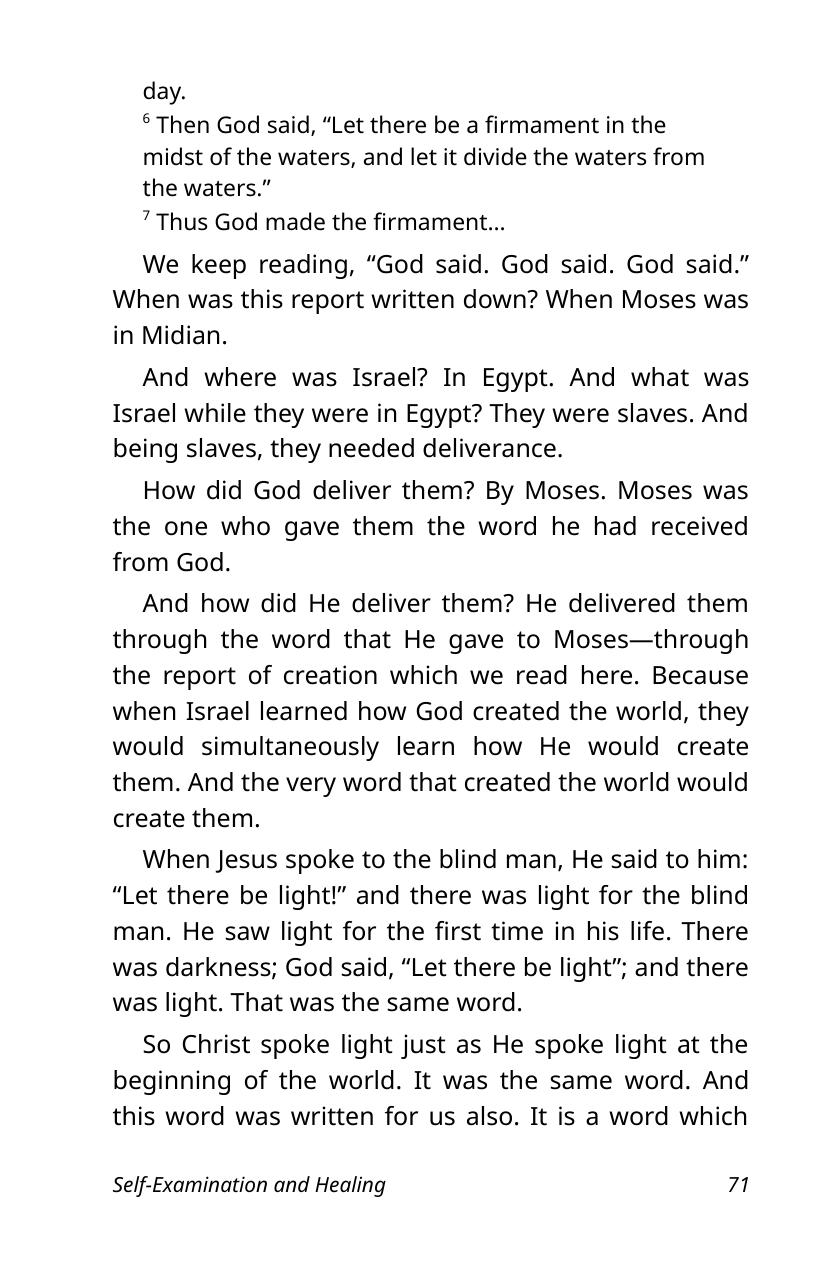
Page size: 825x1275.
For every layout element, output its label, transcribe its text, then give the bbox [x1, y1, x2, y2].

text 7 Thus God made the firmament… [142, 206, 720, 237]
text So Christ spoke light just as He spoke light at the beginning of the world. It was the same word. And this word was written for us also. It is a word which [112, 1027, 750, 1132]
text And how did He deliver them? He delivered them through the word that He gave to Moses—through the report of creation which we read here. Because when Israel learned how God created the world, they would simultaneously learn how He would create them. And the very word that created the world would create them. [112, 586, 750, 834]
text When Jesus spoke to the blind man, He said to him: “Let there be light!” and there was light for the blind man. He saw light for the first time in his life. There was darkness; God said, “Let there be light”; and there was light. That was the same word. [112, 842, 750, 1019]
text And where was Israel? In Egypt. And what was Israel while they were in Egypt? They were slaves. And being slaves, they needed deliverance. [112, 359, 750, 465]
text 6 Then God said, “Let there be a firmament in the midst of the waters, and let it divide the waters from the waters.” [142, 109, 720, 203]
text day. [142, 75, 720, 106]
text How did God deliver them? By Moses. Moses was the one who gave them the word he had received from God. [112, 473, 750, 578]
text We keep reading, “God said. God said. God said.” When was this report written down? When Moses was in Midian. [112, 246, 750, 352]
